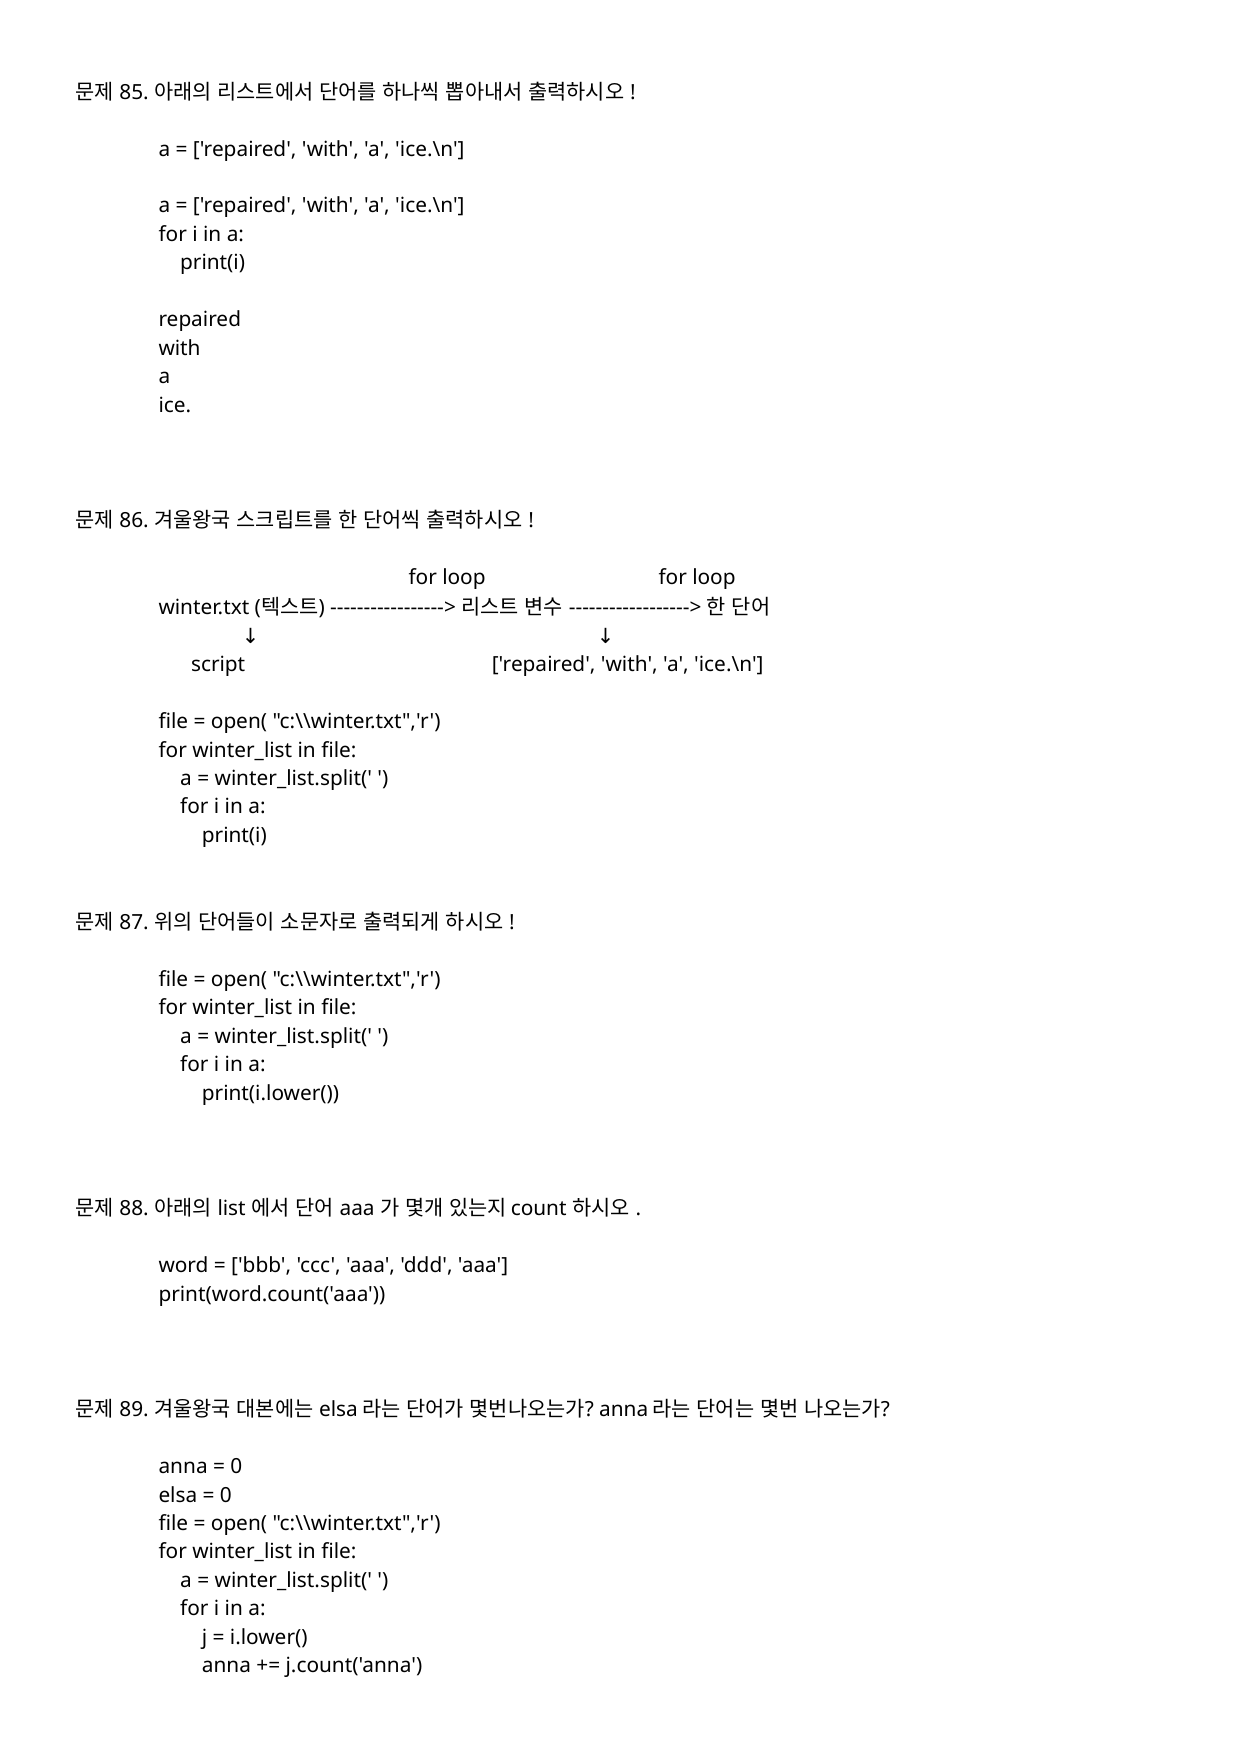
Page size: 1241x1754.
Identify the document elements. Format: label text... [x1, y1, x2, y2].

text script ['repaired', 'with', 'a', 'ice.\n'] [75, 649, 1165, 678]
text a [75, 361, 1165, 390]
text file = open( "c:\\winter.txt",'r') [75, 1508, 1165, 1537]
text a = winter_list.split(' ') [75, 1565, 1165, 1593]
text 문제 89. 겨울왕국 대본에는 elsa라는 단어가 몇번나오는가? anna라는 단어는 몇번 나오는가? [75, 1392, 1165, 1423]
text for i in a: [75, 1049, 1165, 1078]
text print(i) [75, 820, 1165, 848]
text print(i) [75, 247, 1165, 276]
text word = ['bbb', 'ccc', 'aaa', 'ddd', 'aaa'] [75, 1250, 1165, 1279]
text a = ['repaired', 'with', 'a', 'ice.\n'] [75, 191, 1165, 219]
text repaired [75, 304, 1165, 333]
text for winter_list in file: [75, 1537, 1165, 1565]
text 문제 88. 아래의 list 에서 단어 aaa 가 몇개 있는지count 하시오 . [75, 1192, 1165, 1222]
text for winter_list in file: [75, 735, 1165, 763]
text for loop for loop [75, 562, 1165, 591]
text a = winter_list.split(' ') [75, 763, 1165, 792]
text elsa = 0 [75, 1480, 1165, 1508]
text 문제 86. 겨울왕국 스크립트를 한 단어씩 출력하시오 ! [75, 503, 1165, 534]
text with [75, 333, 1165, 361]
text a = ['repaired', 'with', 'a', 'ice.\n'] [75, 134, 1165, 162]
text file = open( "c:\\winter.txt",'r') [75, 706, 1165, 735]
text file = open( "c:\\winter.txt",'r') [75, 964, 1165, 992]
text a = winter_list.split(' ') [75, 1021, 1165, 1049]
text for i in a: [75, 792, 1165, 820]
text j = i.lower() [75, 1622, 1165, 1650]
text winter.txt (텍스트) -----------------> 리스트 변수 ------------------> 한 단어 [75, 591, 1165, 621]
text print(word.count('aaa')) [75, 1279, 1165, 1307]
text for winter_list in file: [75, 992, 1165, 1021]
text 문제 85. 아래의 리스트에서 단어를 하나씩 뽑아내서 출력하시오 ! [75, 75, 1165, 105]
text print(i.lower()) [75, 1078, 1165, 1106]
text anna = 0 [75, 1451, 1165, 1480]
text anna += j.count('anna') [75, 1650, 1165, 1679]
text ↓ ↓ [75, 621, 1165, 649]
text 문제 87. 위의 단어들이 소문자로 출력되게 하시오 ! [75, 905, 1165, 936]
text for i in a: [75, 219, 1165, 247]
text ice. [75, 390, 1165, 418]
text for i in a: [75, 1593, 1165, 1622]
